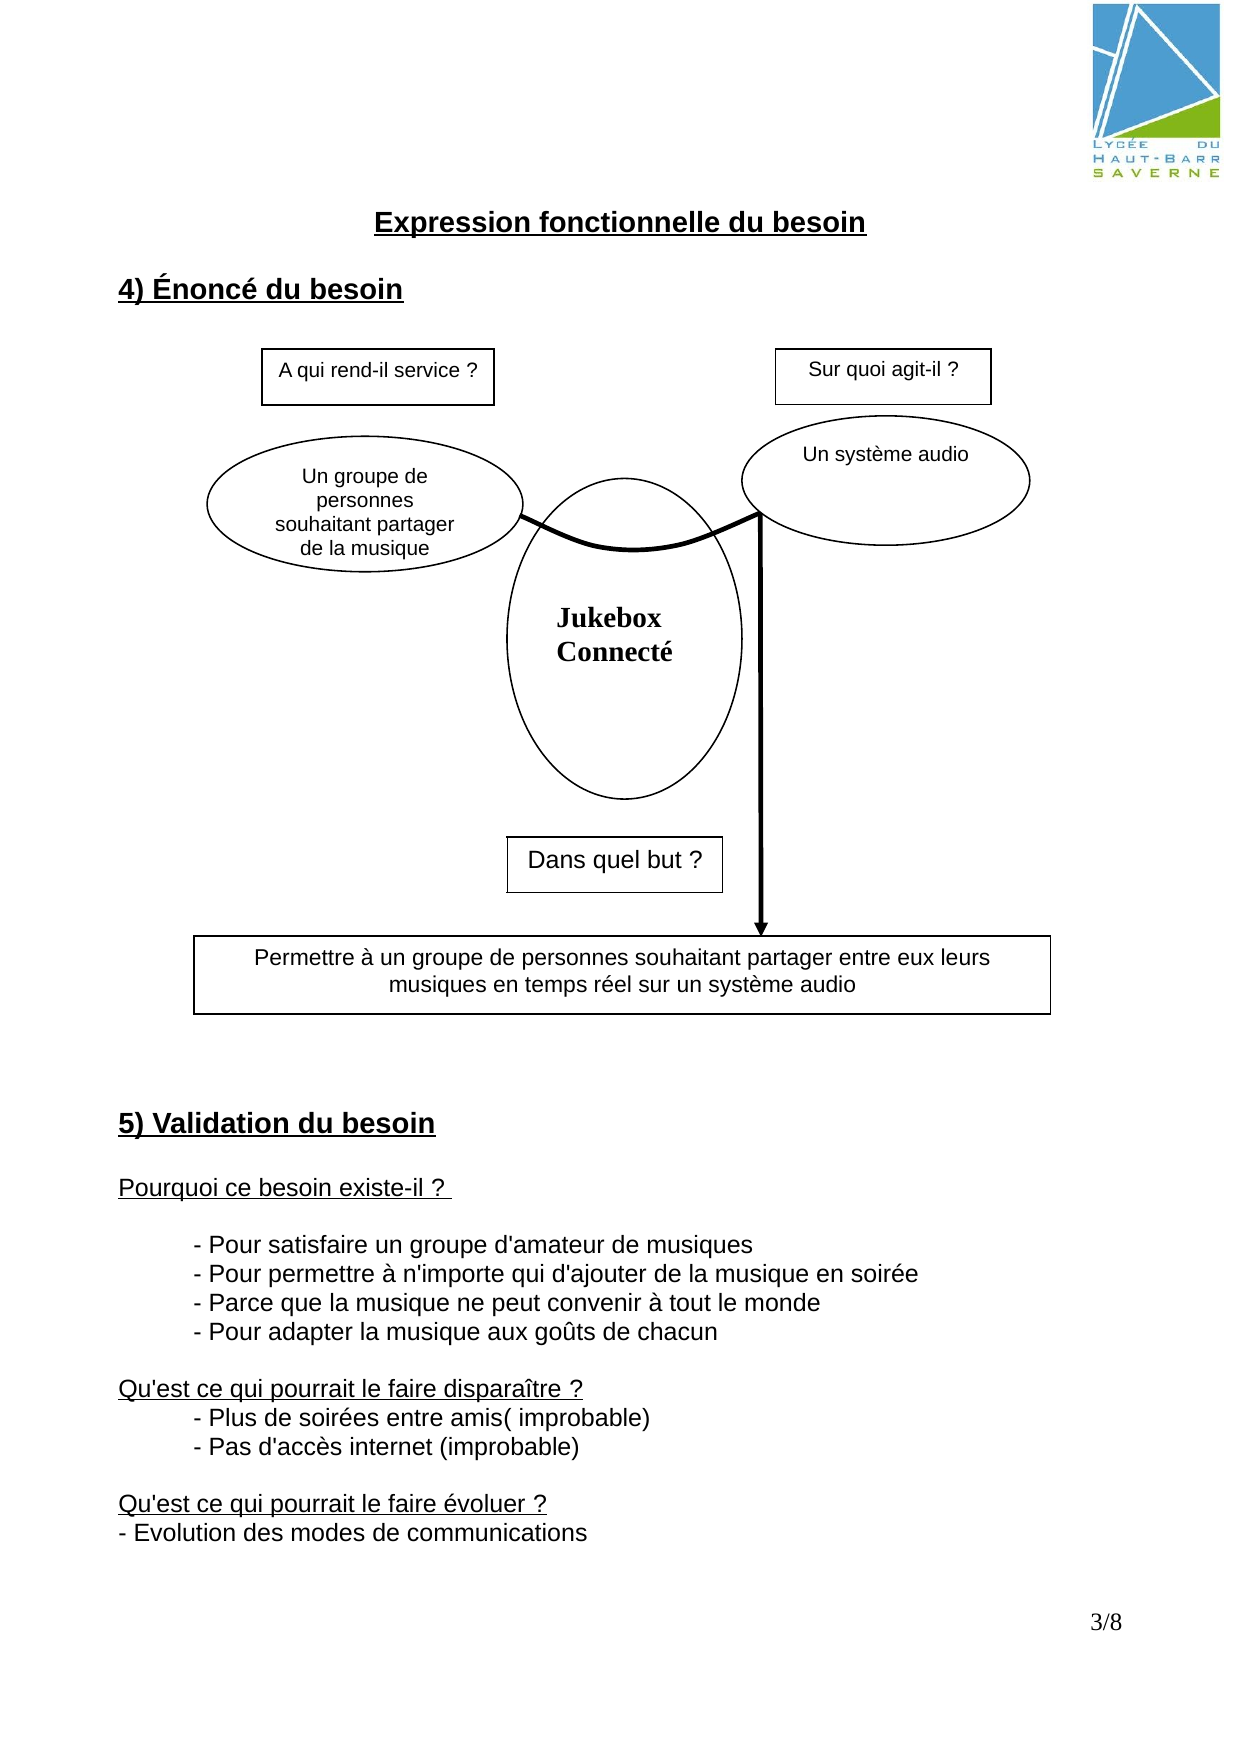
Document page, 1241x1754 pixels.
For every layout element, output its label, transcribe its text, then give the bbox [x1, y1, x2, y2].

text Dans quel but ? [523, 845, 707, 874]
text - Pour adapter la musique aux goûts de chacun [118, 1317, 1122, 1346]
text - Parce que la musique ne peut convenir à tout le monde [118, 1288, 1122, 1317]
text Pourquoi ce besoin existe-il ? [118, 1173, 1122, 1202]
text Qu'est ce qui pourrait le faire disparaître ? [118, 1374, 1122, 1403]
text 4) Énoncé du besoin [118, 272, 1122, 306]
text - Pour permettre à n'importe qui d'ajouter de la musique en soirée [118, 1259, 1122, 1288]
text - Evolution des modes de communications [118, 1518, 1122, 1547]
text A qui rend-il service ? [277, 357, 478, 381]
text - Plus de soirées entre amis( improbable) [118, 1403, 1122, 1432]
picture [1087, 0, 1224, 185]
text 5) Validation du besoin [118, 1106, 1122, 1139]
text Expression fonctionnelle du besoin [118, 205, 1122, 239]
text Qu'est ce qui pourrait le faire évoluer ? [118, 1489, 1122, 1518]
text Permettre à un groupe de personnes souhaitant partager entre eux leurs musiques en temps réel sur un système audio [210, 944, 1034, 997]
text Sur quoi agit-il ? [791, 357, 975, 381]
text - Pas d'accès internet (improbable) [118, 1432, 1122, 1461]
text - Pour satisfaire un groupe d'amateur de musiques [118, 1231, 1122, 1259]
